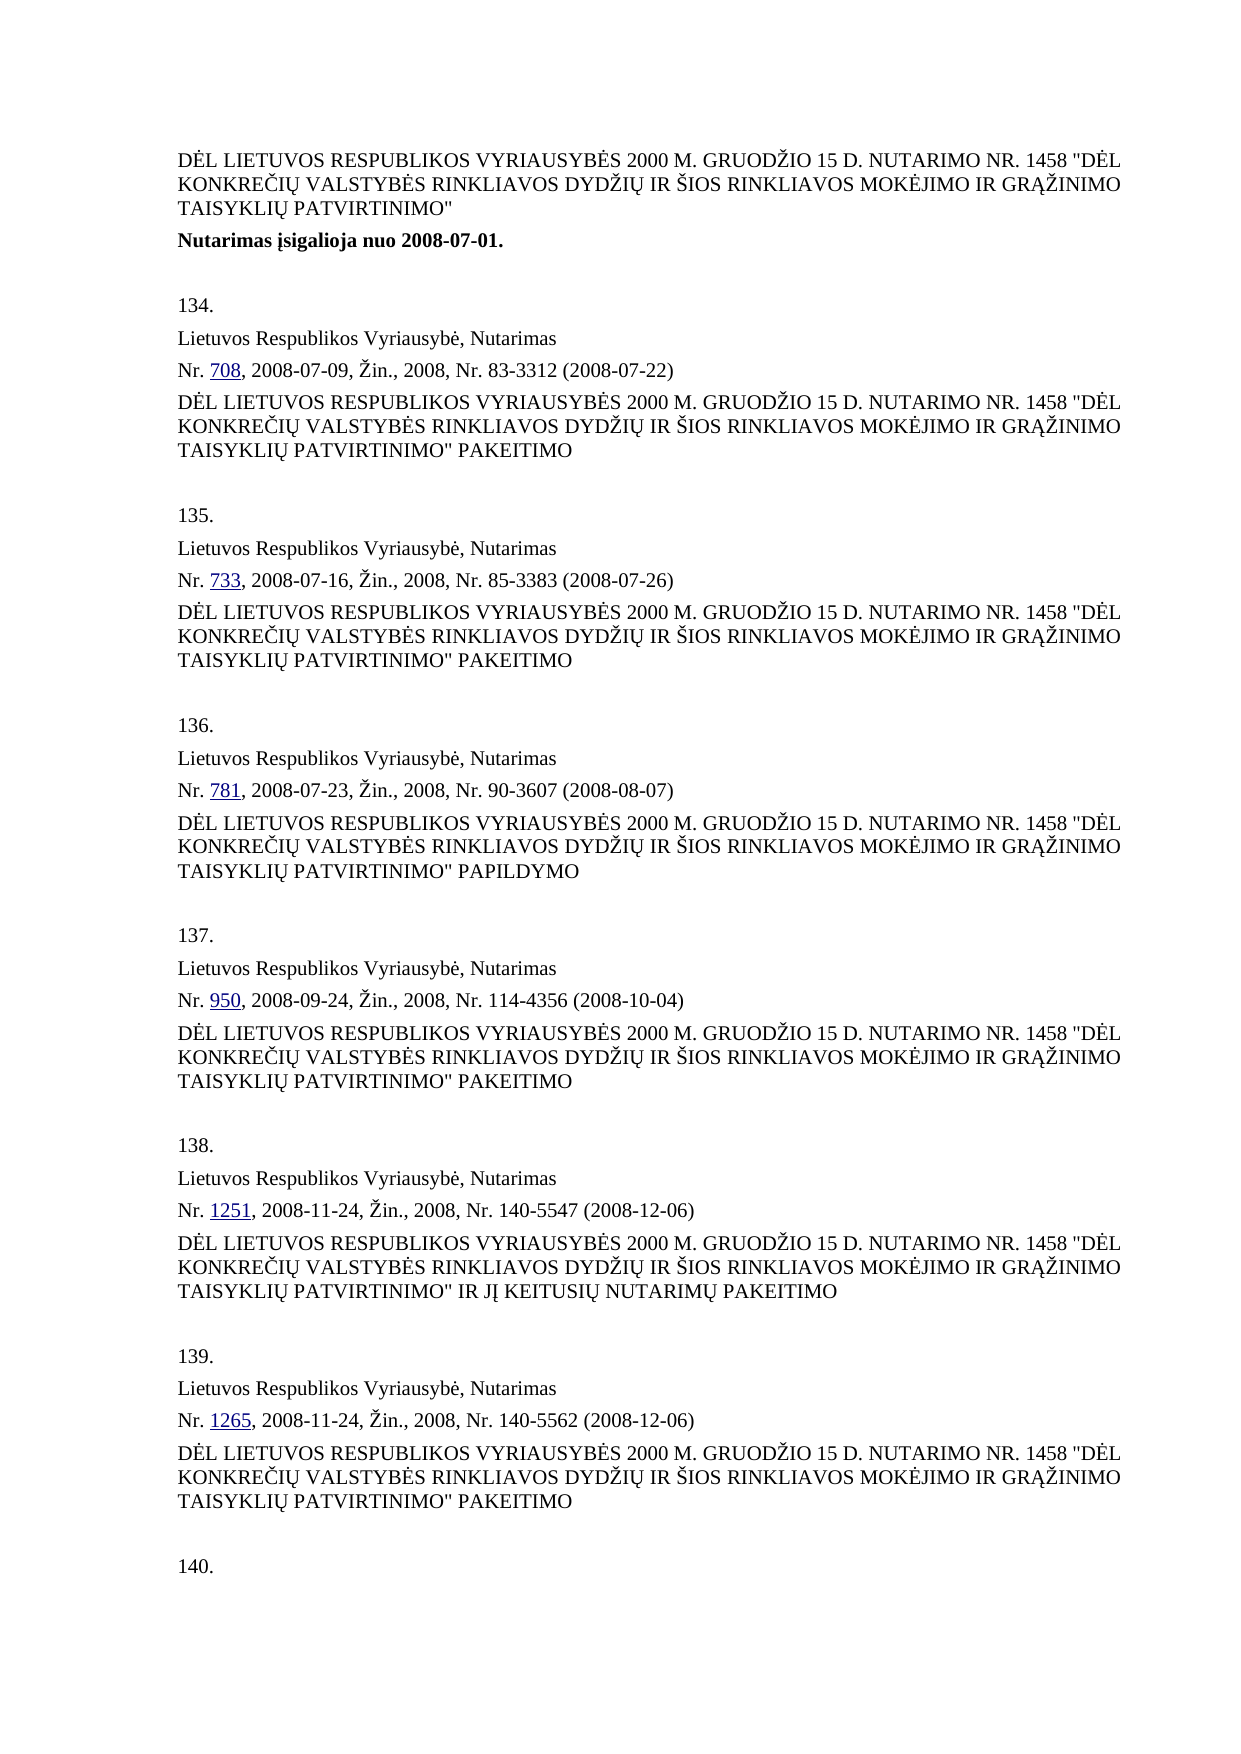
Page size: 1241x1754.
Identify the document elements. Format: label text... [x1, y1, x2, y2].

text DĖL LIETUVOS RESPUBLIKOS VYRIAUSYBĖS 2000 M. GRUODŽIO 15 D. NUTARIMO NR. 1458 "DĖL KONKREČIŲ VALSTYBĖS RINKLIAVOS DYDŽIŲ IR ŠIOS RINKLIAVOS MOKĖJIMO IR GRĄŽINIMO TAISYKLIŲ PATVIRTINIMO" PAKEITIMO [177, 600, 1122, 672]
text DĖL LIETUVOS RESPUBLIKOS VYRIAUSYBĖS 2000 M. GRUODŽIO 15 D. NUTARIMO NR. 1458 "DĖL KONKREČIŲ VALSTYBĖS RINKLIAVOS DYDŽIŲ IR ŠIOS RINKLIAVOS MOKĖJIMO IR GRĄŽINIMO TAISYKLIŲ PATVIRTINIMO" PAKEITIMO [177, 1021, 1122, 1093]
text 135. [177, 503, 1122, 527]
text Lietuvos Respublikos Vyriausybė, Nutarimas [177, 1166, 1122, 1190]
text 140. [177, 1554, 1122, 1578]
text DĖL LIETUVOS RESPUBLIKOS VYRIAUSYBĖS 2000 M. GRUODŽIO 15 D. NUTARIMO NR. 1458 "DĖL KONKREČIŲ VALSTYBĖS RINKLIAVOS DYDŽIŲ IR ŠIOS RINKLIAVOS MOKĖJIMO IR GRĄŽINIMO TAISYKLIŲ PATVIRTINIMO" [177, 148, 1122, 220]
text Lietuvos Respublikos Vyriausybė, Nutarimas [177, 746, 1122, 770]
text DĖL LIETUVOS RESPUBLIKOS VYRIAUSYBĖS 2000 M. GRUODŽIO 15 D. NUTARIMO NR. 1458 "DĖL KONKREČIŲ VALSTYBĖS RINKLIAVOS DYDŽIŲ IR ŠIOS RINKLIAVOS MOKĖJIMO IR GRĄŽINIMO TAISYKLIŲ PATVIRTINIMO" IR JĮ KEITUSIŲ NUTARIMŲ PAKEITIMO [177, 1231, 1122, 1303]
text Nr. 708, 2008-07-09, Žin., 2008, Nr. 83-3312 (2008-07-22) [177, 358, 1122, 382]
text 138. [177, 1133, 1122, 1157]
text 137. [177, 923, 1122, 947]
text 136. [177, 713, 1122, 737]
text Lietuvos Respublikos Vyriausybė, Nutarimas [177, 536, 1122, 559]
text Nr. 1251, 2008-11-24, Žin., 2008, Nr. 140-5547 (2008-12-06) [177, 1198, 1122, 1222]
text Lietuvos Respublikos Vyriausybė, Nutarimas [177, 1376, 1122, 1400]
text DĖL LIETUVOS RESPUBLIKOS VYRIAUSYBĖS 2000 M. GRUODŽIO 15 D. NUTARIMO NR. 1458 "DĖL KONKREČIŲ VALSTYBĖS RINKLIAVOS DYDŽIŲ IR ŠIOS RINKLIAVOS MOKĖJIMO IR GRĄŽINIMO TAISYKLIŲ PATVIRTINIMO" PAPILDYMO [177, 810, 1122, 883]
text Lietuvos Respublikos Vyriausybė, Nutarimas [177, 956, 1122, 980]
text 134. [177, 293, 1122, 317]
text DĖL LIETUVOS RESPUBLIKOS VYRIAUSYBĖS 2000 M. GRUODŽIO 15 D. NUTARIMO NR. 1458 "DĖL KONKREČIŲ VALSTYBĖS RINKLIAVOS DYDŽIŲ IR ŠIOS RINKLIAVOS MOKĖJIMO IR GRĄŽINIMO TAISYKLIŲ PATVIRTINIMO" PAKEITIMO [177, 390, 1122, 462]
text Nr. 781, 2008-07-23, Žin., 2008, Nr. 90-3607 (2008-08-07) [177, 778, 1122, 802]
text Lietuvos Respublikos Vyriausybė, Nutarimas [177, 325, 1122, 349]
text Nr. 950, 2008-09-24, Žin., 2008, Nr. 114-4356 (2008-10-04) [177, 988, 1122, 1012]
text 139. [177, 1343, 1122, 1368]
text Nr. 1265, 2008-11-24, Žin., 2008, Nr. 140-5562 (2008-12-06) [177, 1408, 1122, 1432]
text DĖL LIETUVOS RESPUBLIKOS VYRIAUSYBĖS 2000 M. GRUODŽIO 15 D. NUTARIMO NR. 1458 "DĖL KONKREČIŲ VALSTYBĖS RINKLIAVOS DYDŽIŲ IR ŠIOS RINKLIAVOS MOKĖJIMO IR GRĄŽINIMO TAISYKLIŲ PATVIRTINIMO" PAKEITIMO [177, 1441, 1122, 1513]
text Nr. 733, 2008-07-16, Žin., 2008, Nr. 85-3383 (2008-07-26) [177, 568, 1122, 592]
text Nutarimas įsigalioja nuo 2008-07-01. [177, 228, 1122, 252]
